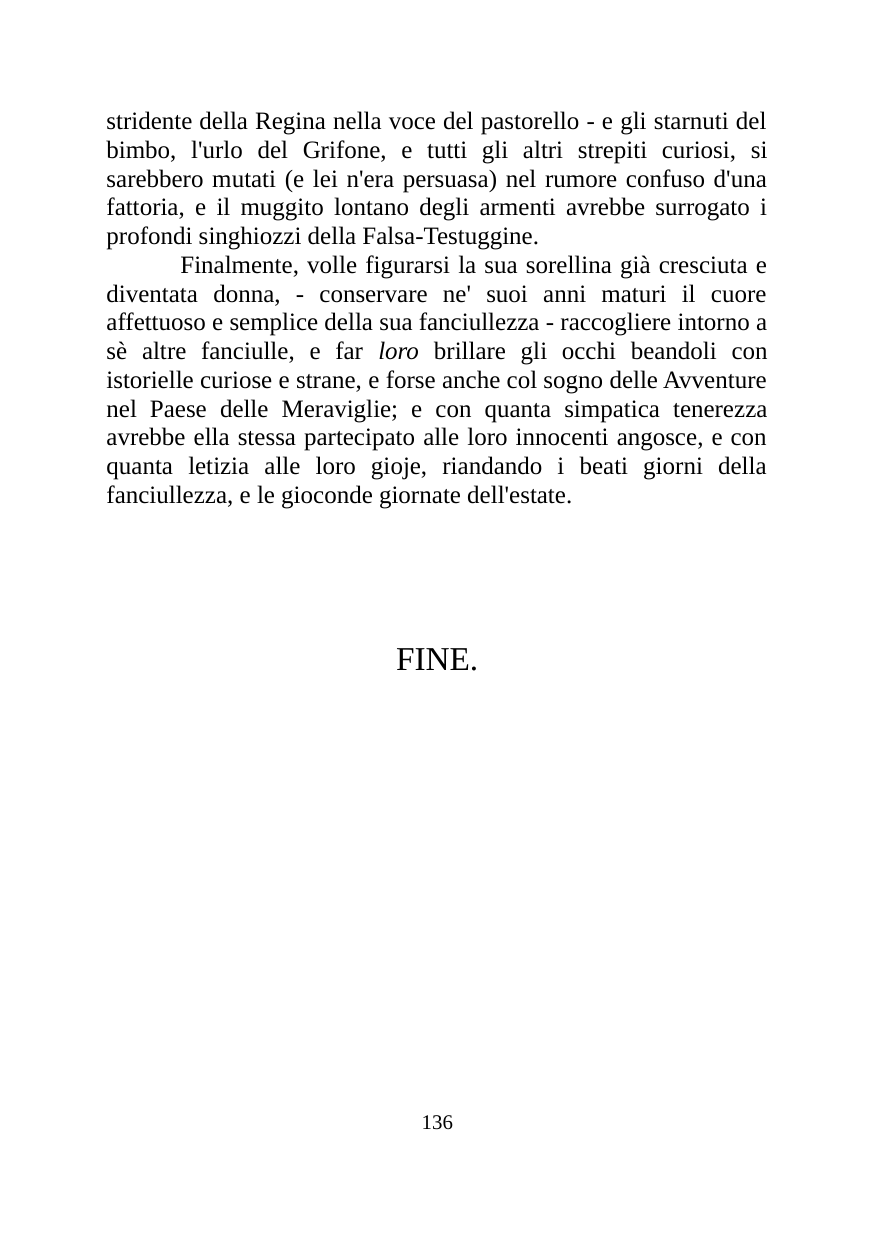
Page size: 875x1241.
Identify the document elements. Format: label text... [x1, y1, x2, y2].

text Finalmente, volle figurarsi la sua sorellina già cresciuta e diventata donna, - conservare ne' suoi anni maturi il cuore affettuoso e semplice della sua fanciullezza - raccogliere intorno a sè altre fanciulle, e far loro brillare gli occhi beandoli con istorielle curiose e strane, e forse anche col sogno delle Avventure nel Paese delle Meraviglie; e con quanta simpatica tenerezza avrebbe ella stessa partecipato alle loro innocenti angosce, e con quanta letizia alle loro gioje, riandando i beati giorni della fanciullezza, e le gioconde giornate dell'estate. [106, 250, 768, 509]
text stridente della Regina nella voce del pastorello - e gli starnuti del bimbo, l'urlo del Grifone, e tutti gli altri strepiti curiosi, si sarebbero mutati (e lei n'era persuasa) nel rumore confuso d'una fattoria, e il muggito lontano degli armenti avrebbe surrogato i profondi singhiozzi della Falsa-Testuggine. [106, 106, 768, 250]
text FINE. [106, 639, 768, 677]
